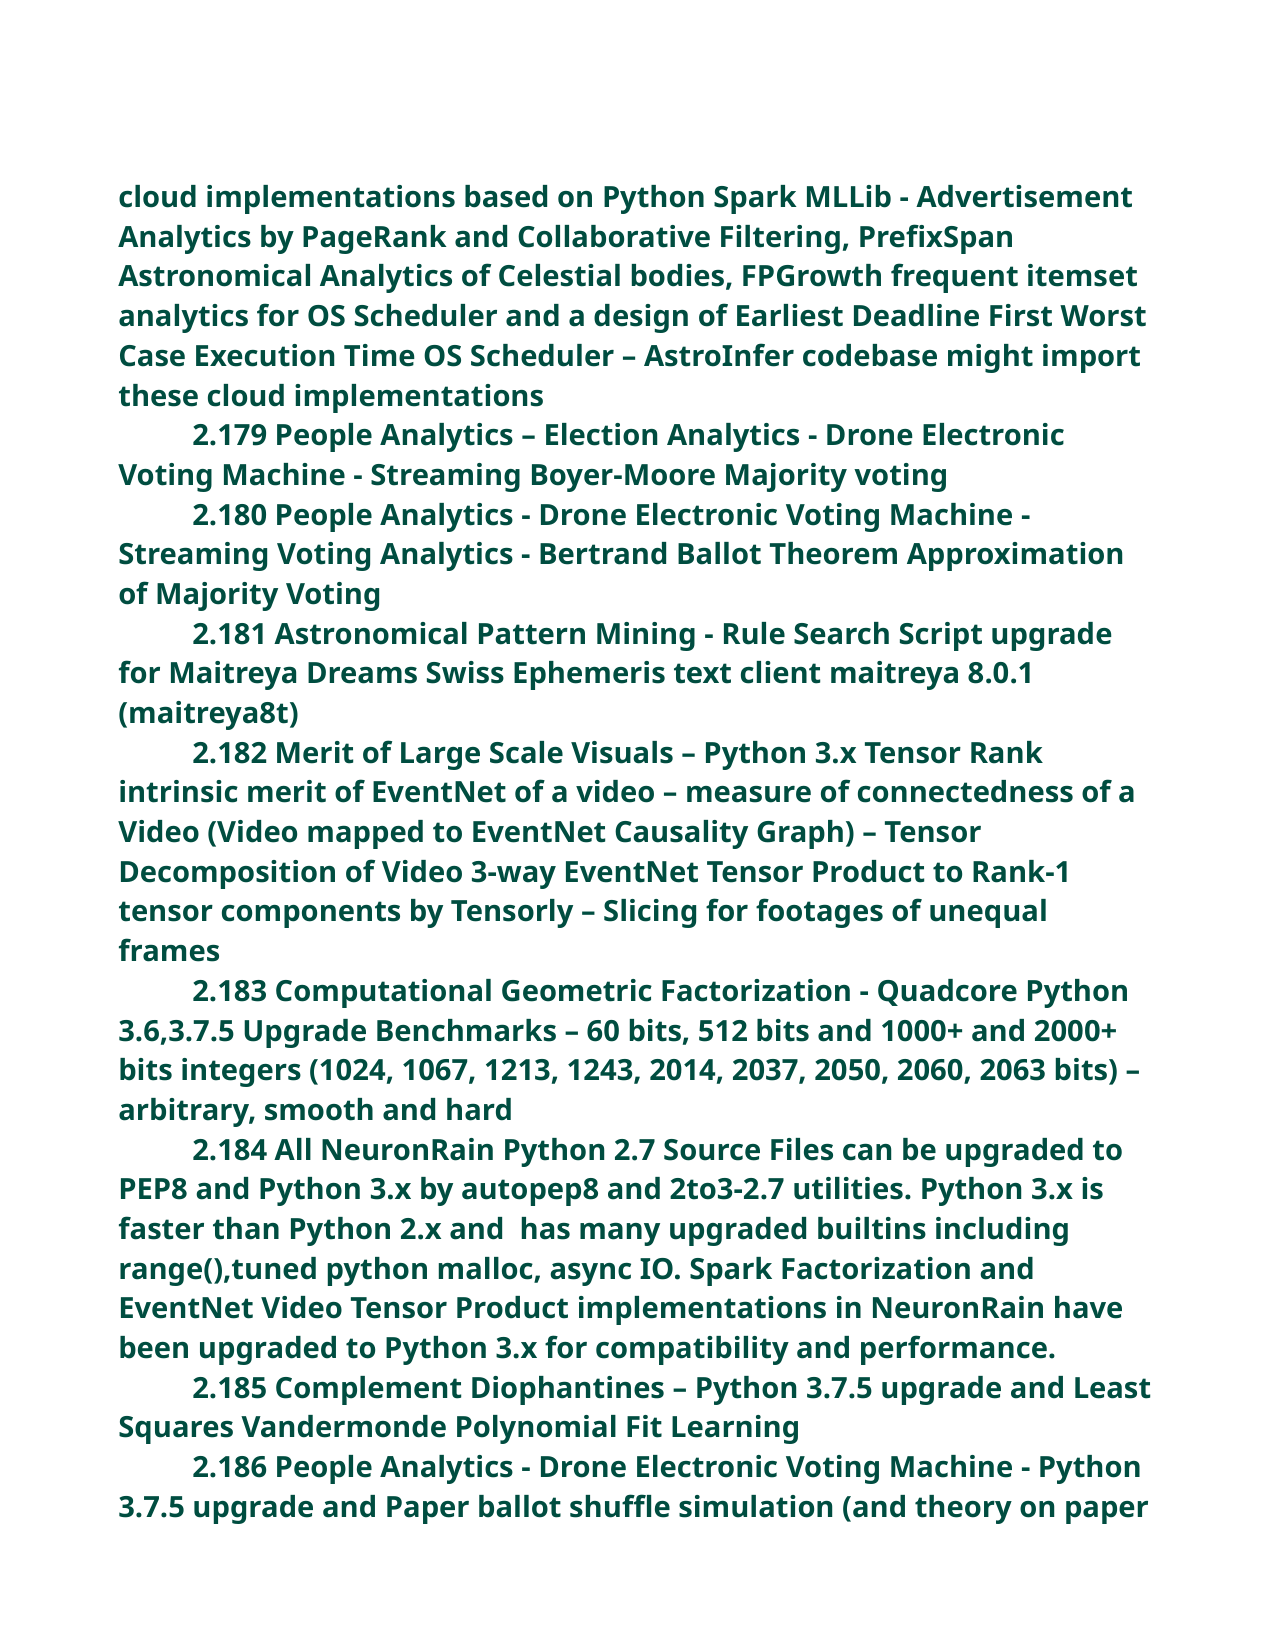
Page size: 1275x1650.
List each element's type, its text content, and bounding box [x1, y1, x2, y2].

text 2.184 All NeuronRain Python 2.7 Source Files can be upgraded to PEP8 and Python 3.x by autopep8 and 2to3-2.7 utilities. Python 3.x is faster than Python 2.x and has many upgraded builtins including range(),tuned python malloc, async IO. Spark Factorization and EventNet Video Tensor Product implementations in NeuronRain have been upgraded to Python 3.x for compatibility and performance. [118, 1129, 1157, 1367]
text 2.185 Complement Diophantines – Python 3.7.5 upgrade and Least Squares Vandermonde Polynomial Fit Learning [118, 1367, 1157, 1446]
text 2.182 Merit of Large Scale Visuals – Python 3.x Tensor Rank intrinsic merit of EventNet of a video – measure of connectedness of a Video (Video mapped to EventNet Causality Graph) – Tensor Decomposition of Video 3-way EventNet Tensor Product to Rank-1 tensor components by Tensorly – Slicing for footages of unequal frames [118, 732, 1157, 970]
text 2.181 Astronomical Pattern Mining - Rule Search Script upgrade for Maitreya Dreams Swiss Ephemeris text client maitreya 8.0.1 (maitreya8t) [118, 613, 1157, 732]
text 2.180 People Analytics - Drone Electronic Voting Machine - Streaming Voting Analytics - Bertrand Ballot Theorem Approximation of Majority Voting [118, 494, 1157, 613]
text 2.179 People Analytics – Election Analytics - Drone Electronic Voting Machine - Streaming Boyer-Moore Majority voting [118, 414, 1157, 494]
text cloud implementations based on Python Spark MLLib - Advertisement Analytics by PageRank and Collaborative Filtering, PrefixSpan Astronomical Analytics of Celestial bodies, FPGrowth frequent itemset analytics for OS Scheduler and a design of Earliest Deadline First Worst Case Execution Time OS Scheduler – AstroInfer codebase might import these cloud implementations [118, 176, 1157, 414]
text 2.183 Computational Geometric Factorization - Quadcore Python 3.6,3.7.5 Upgrade Benchmarks – 60 bits, 512 bits and 1000+ and 2000+ bits integers (1024, 1067, 1213, 1243, 2014, 2037, 2050, 2060, 2063 bits) – arbitrary, smooth and hard [118, 970, 1157, 1129]
text 2.186 People Analytics - Drone Electronic Voting Machine - Python 3.7.5 upgrade and Paper ballot shuffle simulation (and theory on paper [118, 1446, 1157, 1526]
